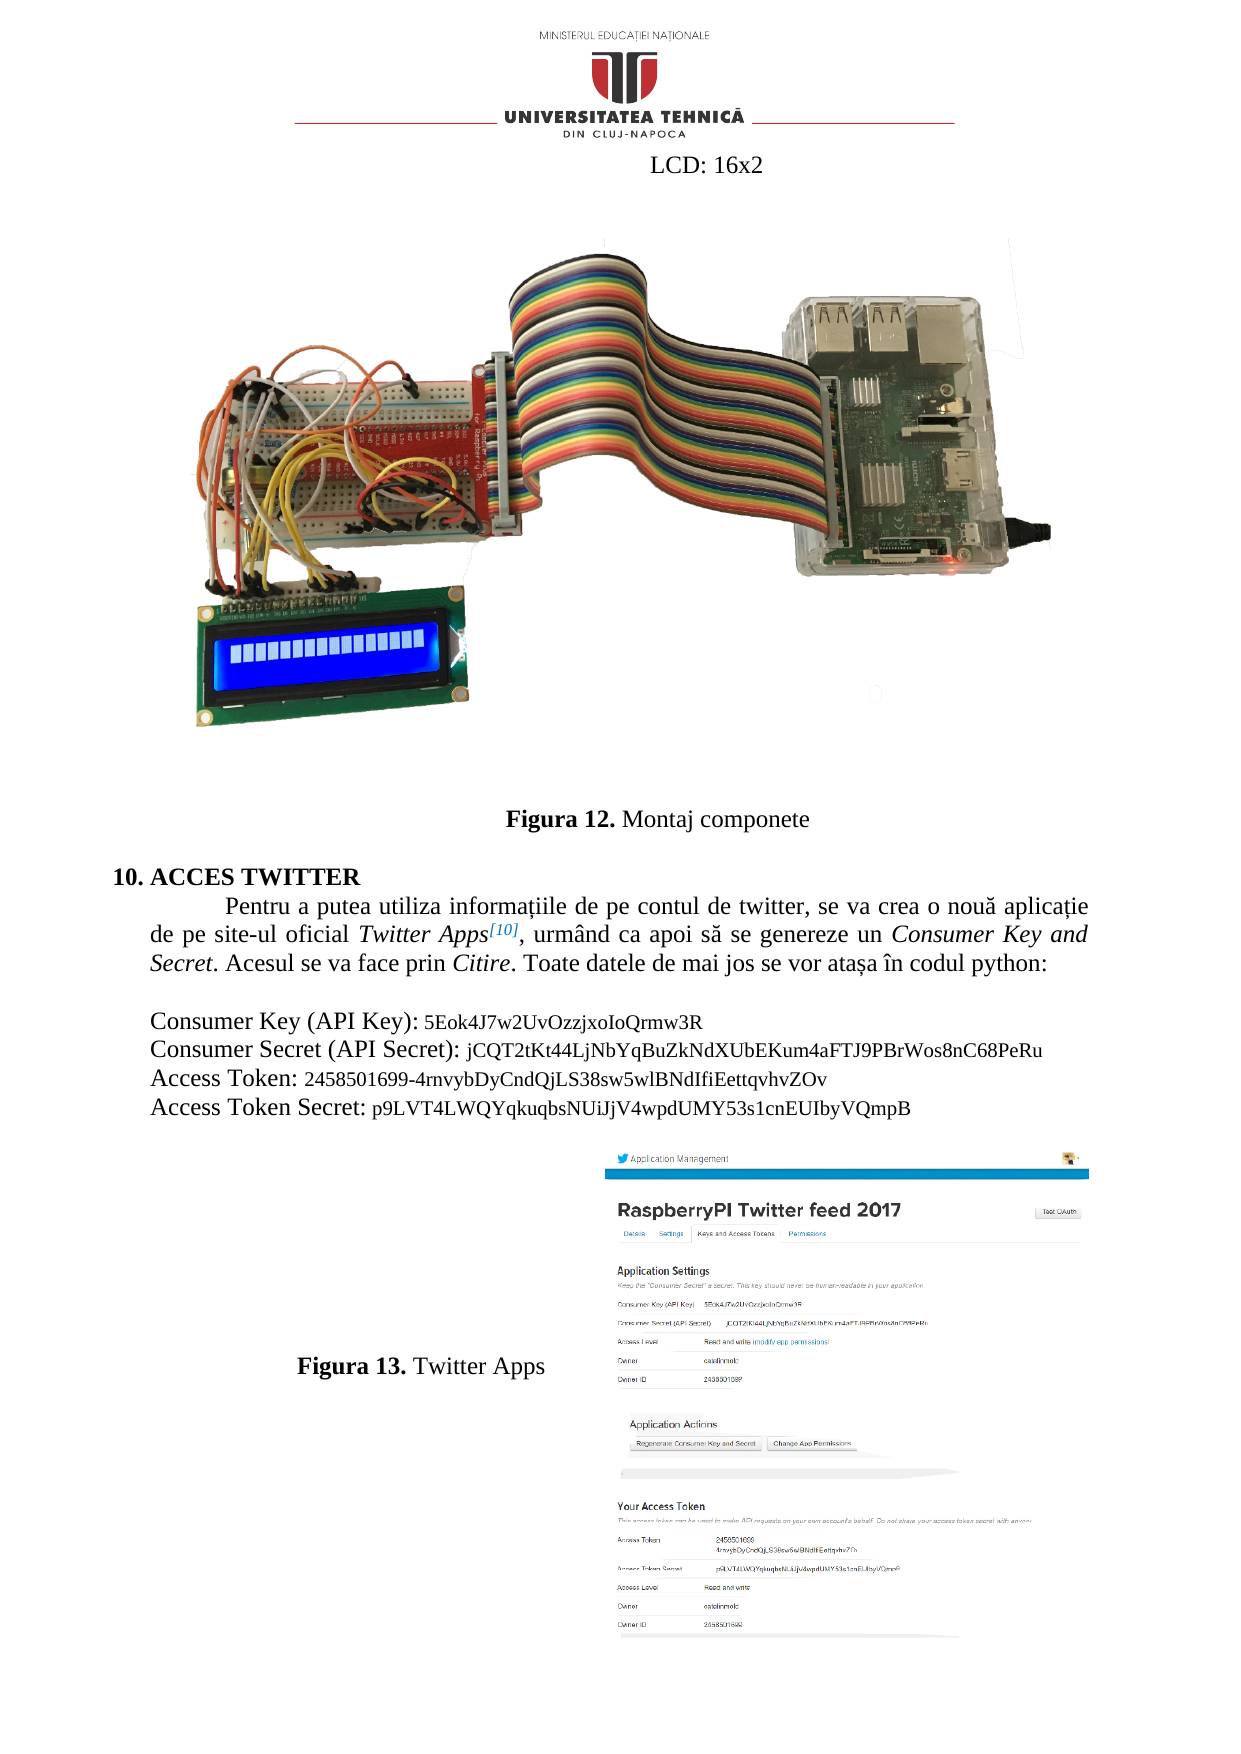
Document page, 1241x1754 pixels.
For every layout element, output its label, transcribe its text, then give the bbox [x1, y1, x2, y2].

text Figura 12. Montaj componete [225, 236, 1090, 833]
text Consumer Secret (API Secret): jCQT2tKt44LjNbYqBuZkNdXUbEKum4aFTJ9PBrWos8nC68PeRu [150, 1034, 1090, 1063]
list ACCES TWITTER [112, 862, 1090, 891]
text LCD: 16x2 [225, 150, 1090, 179]
text Access Token Secret: p9LVT4LWQYqkuqbsNUiJjV4wpdUMY53s1cnEUIbyVQmpB [150, 1092, 1090, 1121]
text Figura 13. Twitter Apps [225, 1351, 667, 1379]
text Access Token: 2458501699-4rnvybDyCndQjLS38sw5wlBNdIfiEettqvhvZOv [150, 1063, 1090, 1092]
text Pentru a putea utiliza informațiile de pe contul de twitter, se va crea o nouă aplicație de pe site-ul oficial Twitter Apps[10], urmând ca apoi să se genereze un Consumer Key and Secret. Acesul se va face prin Citire. Toate datele de mai jos se vor atașa în codul python: [150, 891, 1090, 977]
text [738, 1351, 1090, 1379]
text Consumer Key (API Key): 5Eok4J7w2UvOzzjxoIoQrmw3R [150, 1006, 1090, 1034]
